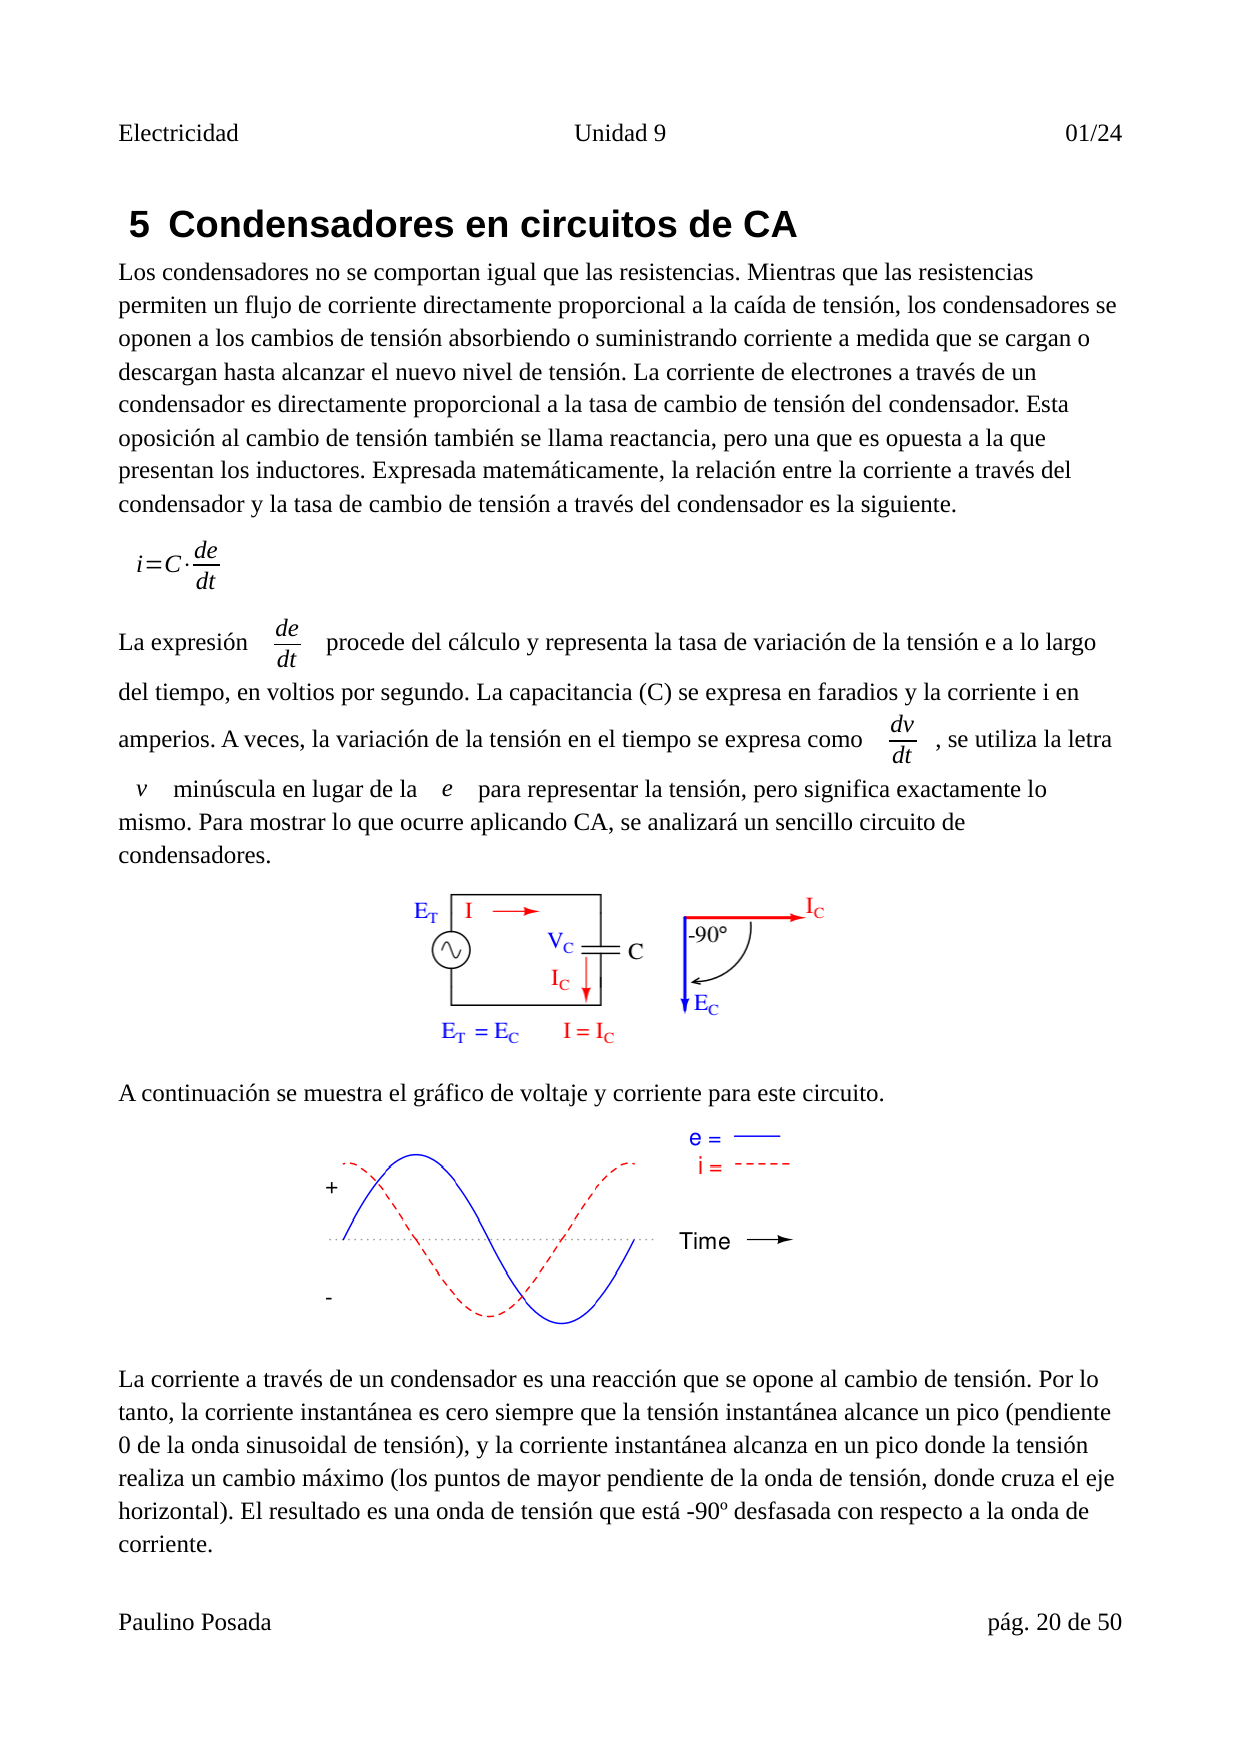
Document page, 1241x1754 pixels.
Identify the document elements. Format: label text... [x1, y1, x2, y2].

subtitle Condensadores en circuitos de CA [118, 201, 1122, 245]
picture [317, 1114, 805, 1327]
text La corriente a través de un condensador es una reacción que se opone al cambio de tensión. Por lo tanto, la corriente instantánea es cero siempre que la tensión instantánea alcance un pico (pendiente 0 de la onda sinusoidal de tensión), y la corriente instantánea alcanza en un pico donde la tensión realiza un cambio máximo (los puntos de mayor pendiente de la onda de tensión, donde cruza el eje horizontal). El resultado es una onda de tensión que está -90º desfasada con respecto a la onda de corriente. [118, 1364, 1122, 1557]
text Los condensadores no se comportan igual que las resistencias. Mientras que las resistencias permiten un flujo de corriente directamente proporcional a la caída de tensión, los condensadores se oponen a los cambios de tensión absorbiendo o suministrando corriente a medida que se cargan o descargan hasta alcanzar el nuevo nivel de tensión. La corriente de electrones a través de un condensador es directamente proporcional a la tasa de cambio de tensión del condensador. Esta oposición al cambio de tensión también se llama reactancia, pero una que es opuesta a la que presentan los inductores. Expresada matemáticamente, la relación entre la corriente a través del condensador y la tasa de cambio de tensión a través del condensador es la siguiente. [118, 257, 1122, 517]
text A continuación se muestra el gráfico de voltaje y corriente para este circuito. [118, 1078, 1122, 1107]
picture [407, 887, 833, 1049]
text La expresión procede del cálculo y representa la tasa de variación de la tensión e a lo largo del tiempo, en voltios por segundo. La capacitancia (C) se expresa en faradios y la corriente i en amperios. A veces, la variación de la tensión en el tiempo se expresa como , se utiliza la letra minúscula en lugar de la para representar la tensión, pero significa exactamente lo mismo. Para mostrar lo que ocurre aplicando CA, se analizará un sencillo circuito de condensadores. [118, 614, 1122, 869]
